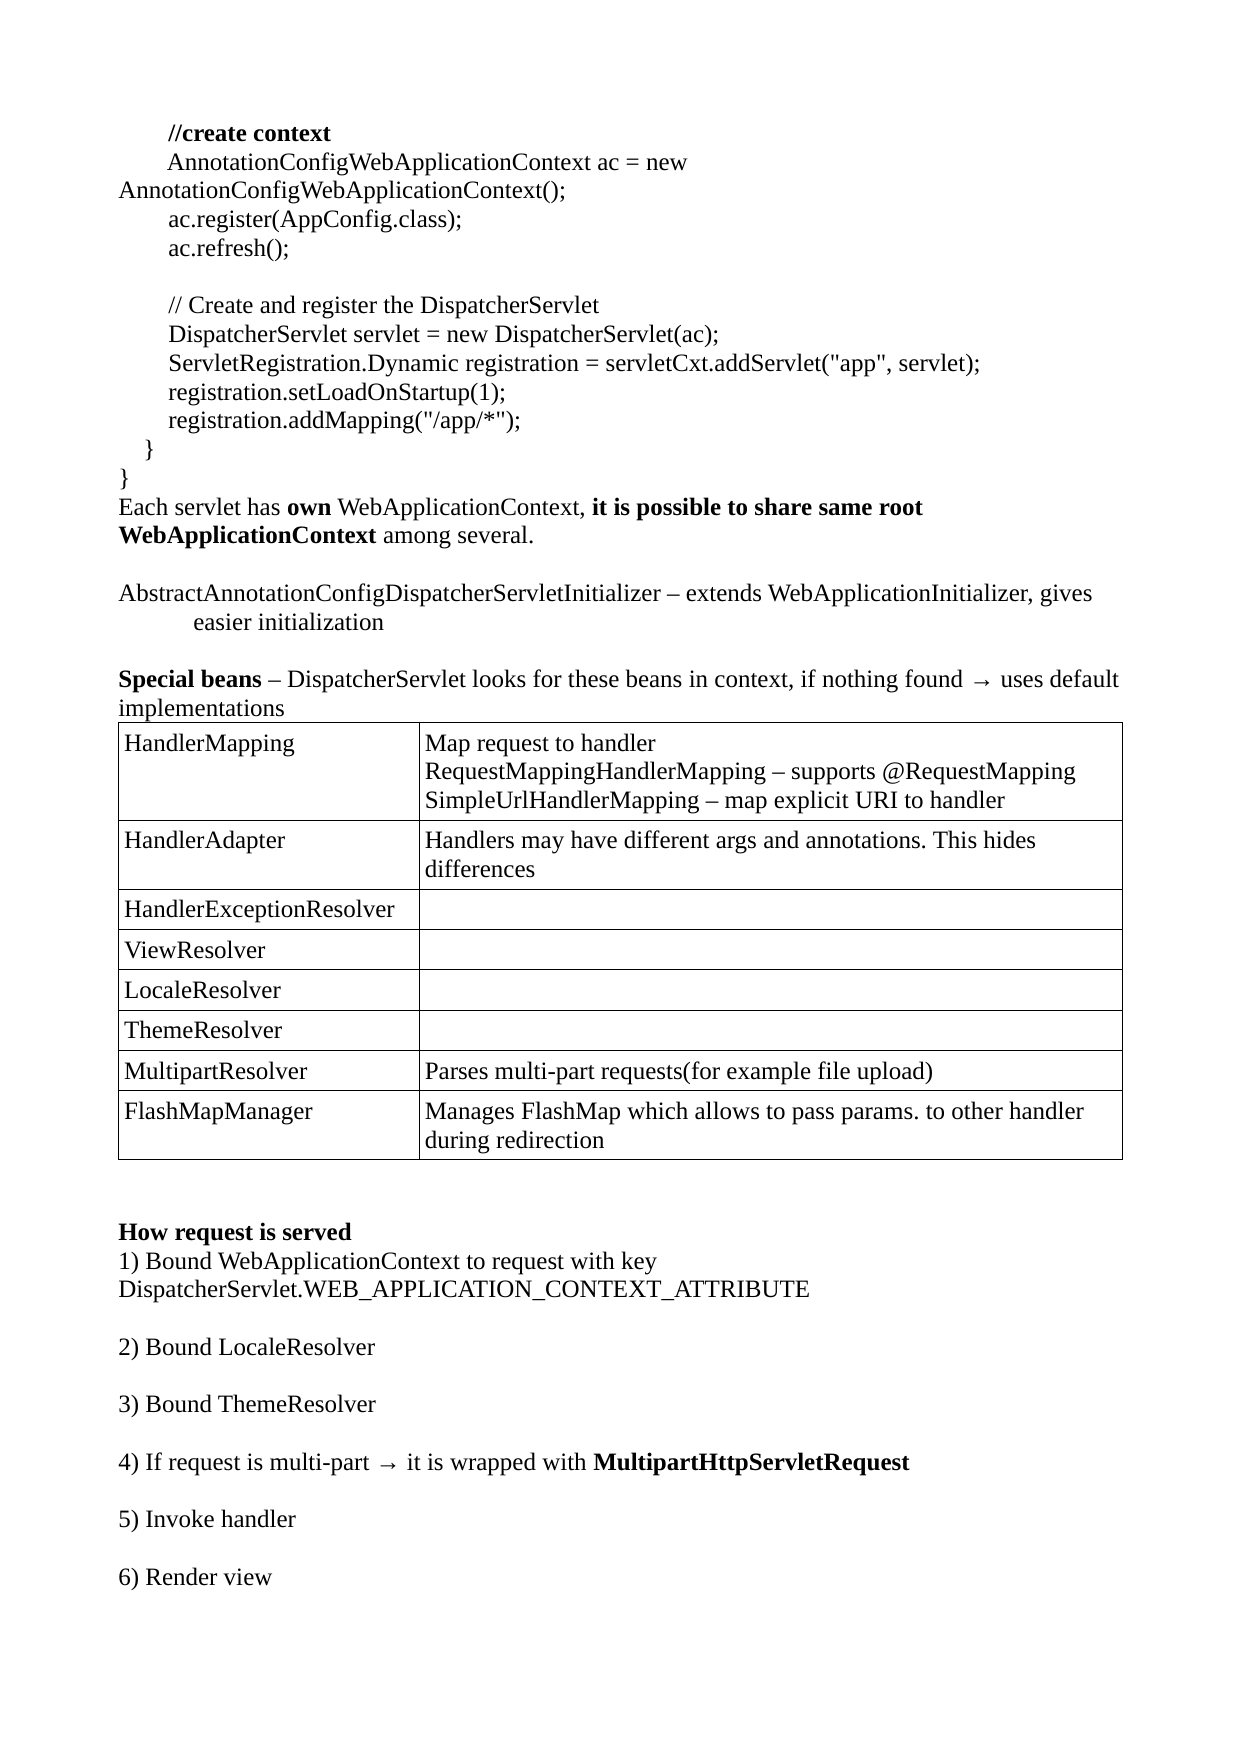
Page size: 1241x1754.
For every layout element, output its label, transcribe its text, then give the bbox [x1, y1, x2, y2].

table_cell [420, 930, 1122, 969]
text 2) Bound LocaleResolver [118, 1332, 1122, 1361]
table_header HandlerMapping [119, 723, 419, 820]
table_cell [420, 970, 1122, 1010]
table_cell ThemeResolver [119, 1011, 419, 1050]
table_cell FlashMapManager [119, 1091, 419, 1159]
text AnnotationConfigWebApplicationContext ac = new AnnotationConfigWebApplicationContext(); [118, 147, 1122, 204]
text ac.refresh(); [118, 233, 1122, 262]
text } [118, 434, 1122, 463]
table_cell Parses multi-part requests(for example file upload) [420, 1051, 1122, 1090]
table_cell Manages FlashMap which allows to pass params. to other handler during redirection [420, 1091, 1122, 1159]
text 4) If request is multi-part → it is wrapped with MultipartHttpServletRequest [118, 1447, 1122, 1476]
text 1) Bound WebApplicationContext to request with key DispatcherServlet.WEB_APPLICATION_CONTEXT_ATTRIBUTE [118, 1246, 1122, 1303]
table_cell [420, 890, 1122, 929]
table_cell HandlerAdapter [119, 821, 419, 889]
table_cell LocaleResolver [119, 970, 419, 1010]
text ac.register(AppConfig.class); [118, 204, 1122, 233]
text AbstractAnnotationConfigDispatcherServletInitializer – extends WebApplicationInitializer, gives easier initialization [118, 578, 1122, 636]
text } [118, 463, 1122, 492]
table_cell MultipartResolver [119, 1051, 419, 1090]
table_cell HandlerExceptionResolver [119, 890, 419, 929]
text How request is served [118, 1217, 1122, 1246]
table_cell [420, 1011, 1122, 1050]
text DispatcherServlet servlet = new DispatcherServlet(ac); [118, 319, 1122, 348]
text ServletRegistration.Dynamic registration = servletCxt.addServlet("app", servlet); [118, 348, 1122, 377]
text 6) Render view [118, 1562, 1122, 1591]
text //create context [118, 118, 1122, 147]
text // Create and register the DispatcherServlet [118, 291, 1122, 319]
text 5) Invoke handler [118, 1504, 1122, 1533]
text registration.addMapping("/app/*"); [118, 406, 1122, 434]
text Special beans – DispatcherServlet looks for these beans in context, if nothing found → uses default implementations [118, 664, 1122, 722]
text Each servlet has own WebApplicationContext, it is possible to share same root WebApplicationContext among several. [118, 492, 1122, 549]
text 3) Bound ThemeResolver [118, 1389, 1122, 1418]
table_cell ViewResolver [119, 930, 419, 969]
text registration.setLoadOnStartup(1); [118, 377, 1122, 406]
table_header Map request to handler RequestMappingHandlerMapping – supports @RequestMapping SimpleUrlHandlerMapping – map explicit URI to handler [420, 723, 1122, 820]
table_cell Handlers may have different args and annotations. This hides differences [420, 821, 1122, 889]
